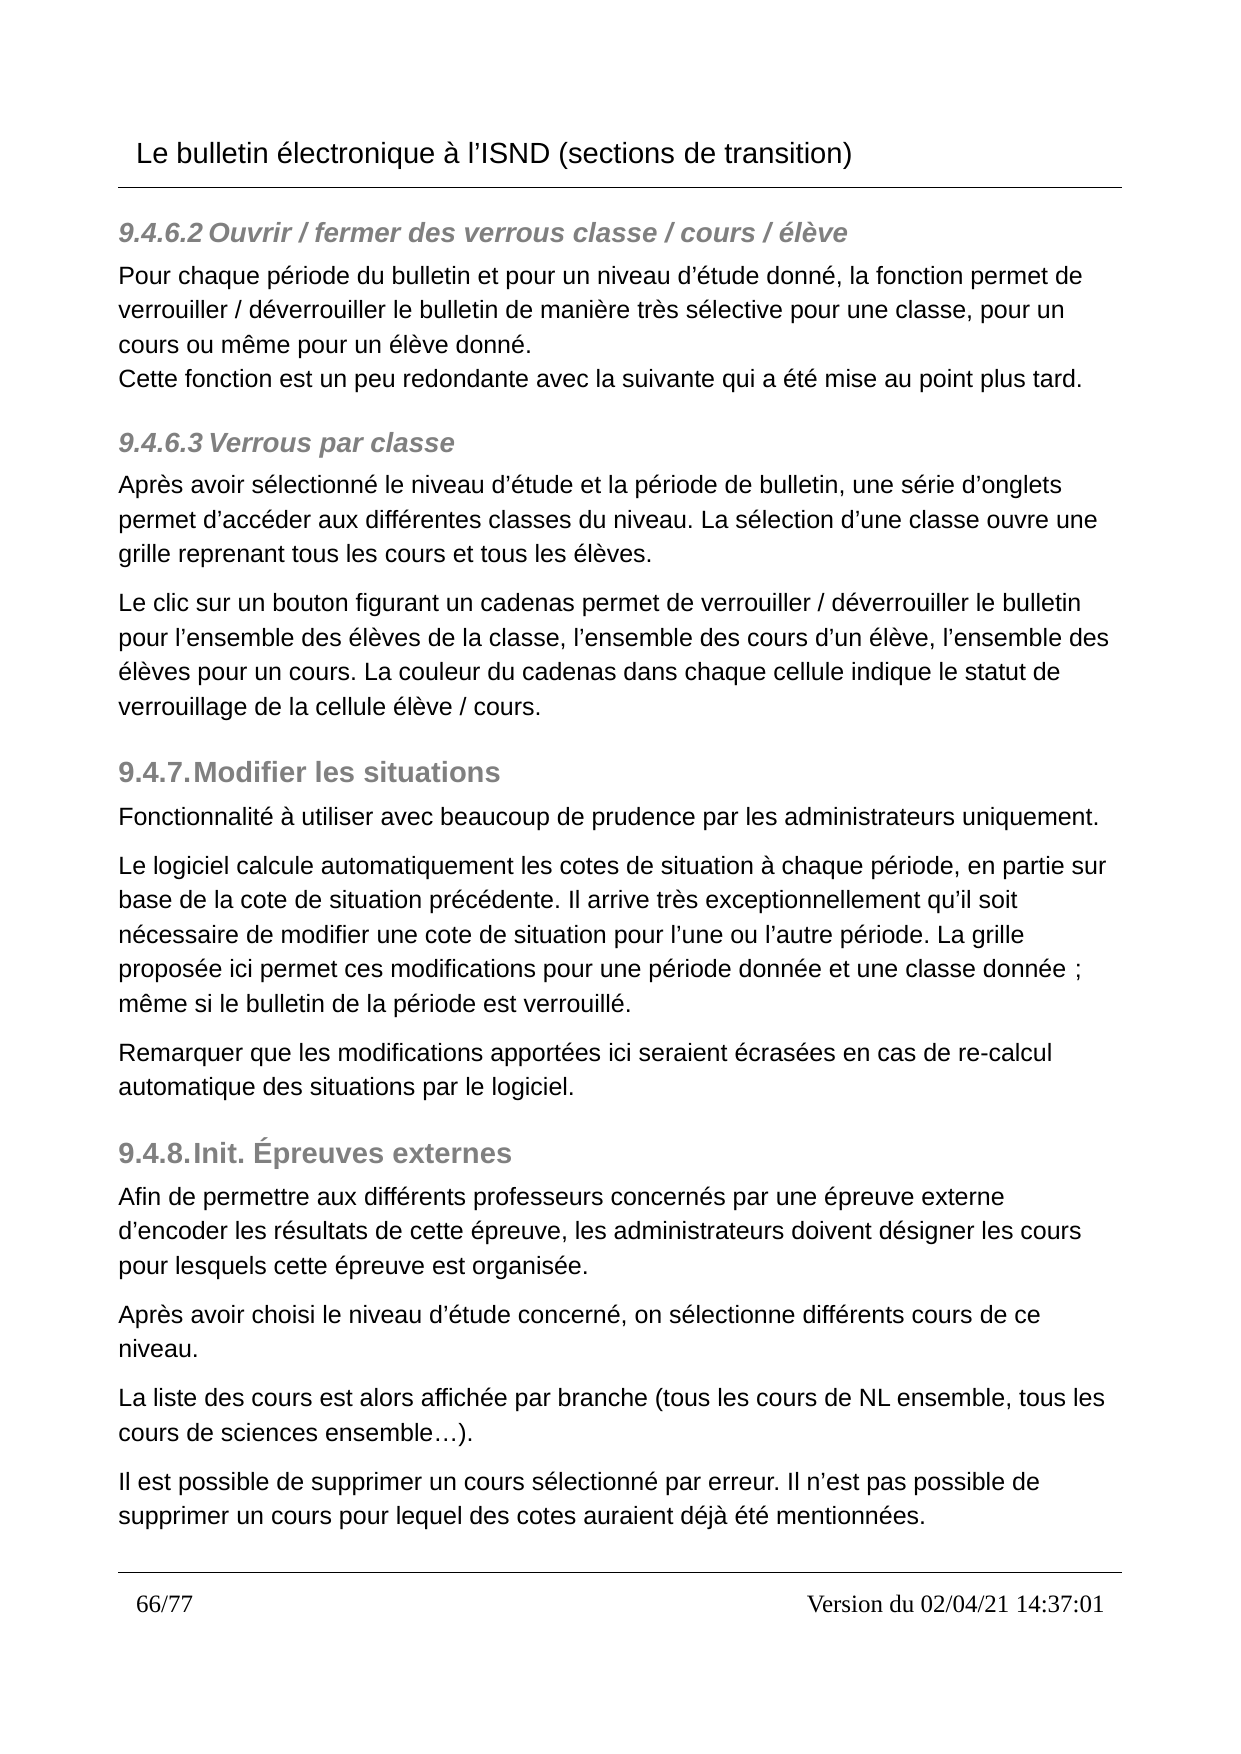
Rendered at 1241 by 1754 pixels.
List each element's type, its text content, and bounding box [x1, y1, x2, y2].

text Fonctionnalité à utiliser avec beaucoup de prudence par les administrateurs uniquement. [118, 802, 1122, 830]
text Après avoir sélectionné le niveau d’étude et la période de bulletin, une série d’onglets permet d’accéder aux différentes classes du niveau. La sélection d’une classe ouvre une grille reprenant tous les cours et tous les élèves. [118, 470, 1122, 568]
subtitle Modifier les situations [118, 756, 1122, 789]
subtitle Ouvrir / fermer des verrous classe / cours / élève [118, 217, 1122, 248]
text Le clic sur un bouton figurant un cadenas permet de verrouiller / déverrouiller le bulletin pour l’ensemble des élèves de la classe, l’ensemble des cours d’un élève, l’ensemble des élèves pour un cours. La couleur du cadenas dans chaque cellule indique le statut de verrouillage de la cellule élève / cours. [118, 588, 1122, 721]
subtitle Init. Épreuves externes [118, 1136, 1122, 1169]
text Le logiciel calcule automatiquement les cotes de situation à chaque période, en partie sur base de la cote de situation précédente. Il arrive très exceptionnellement qu’il soit nécessaire de modifier une cote de situation pour l’une ou l’autre période. La grille proposée ici permet ces modifications pour une période donnée et une classe donnée ; même si le bulletin de la période est verrouillé. [118, 851, 1122, 1017]
text La liste des cours est alors affichée par branche (tous les cours de NL ensemble, tous les cours de sciences ensemble…). [118, 1383, 1122, 1447]
text Afin de permettre aux différents professeurs concernés par une épreuve externe d’encoder les résultats de cette épreuve, les administrateurs doivent désigner les cours pour lesquels cette épreuve est organisée. [118, 1182, 1122, 1279]
text Après avoir choisi le niveau d’étude concerné, on sélectionne différents cours de ce niveau. [118, 1300, 1122, 1363]
text Pour chaque période du bulletin et pour un niveau d’étude donné, la fonction permet de verrouiller / déverrouiller le bulletin de manière très sélective pour une classe, pour un cours ou même pour un élève donné. Cette fonction est un peu redondante avec la suivante qui a été mise au point plus tard. [118, 261, 1122, 393]
subtitle Verrous par classe [118, 426, 1122, 458]
text Remarquer que les modifications apportées ici seraient écrasées en cas de re-calcul automatique des situations par le logiciel. [118, 1038, 1122, 1101]
text Il est possible de supprimer un cours sélectionné par erreur. Il n’est pas possible de supprimer un cours pour lequel des cotes auraient déjà été mentionnées. [118, 1467, 1122, 1530]
